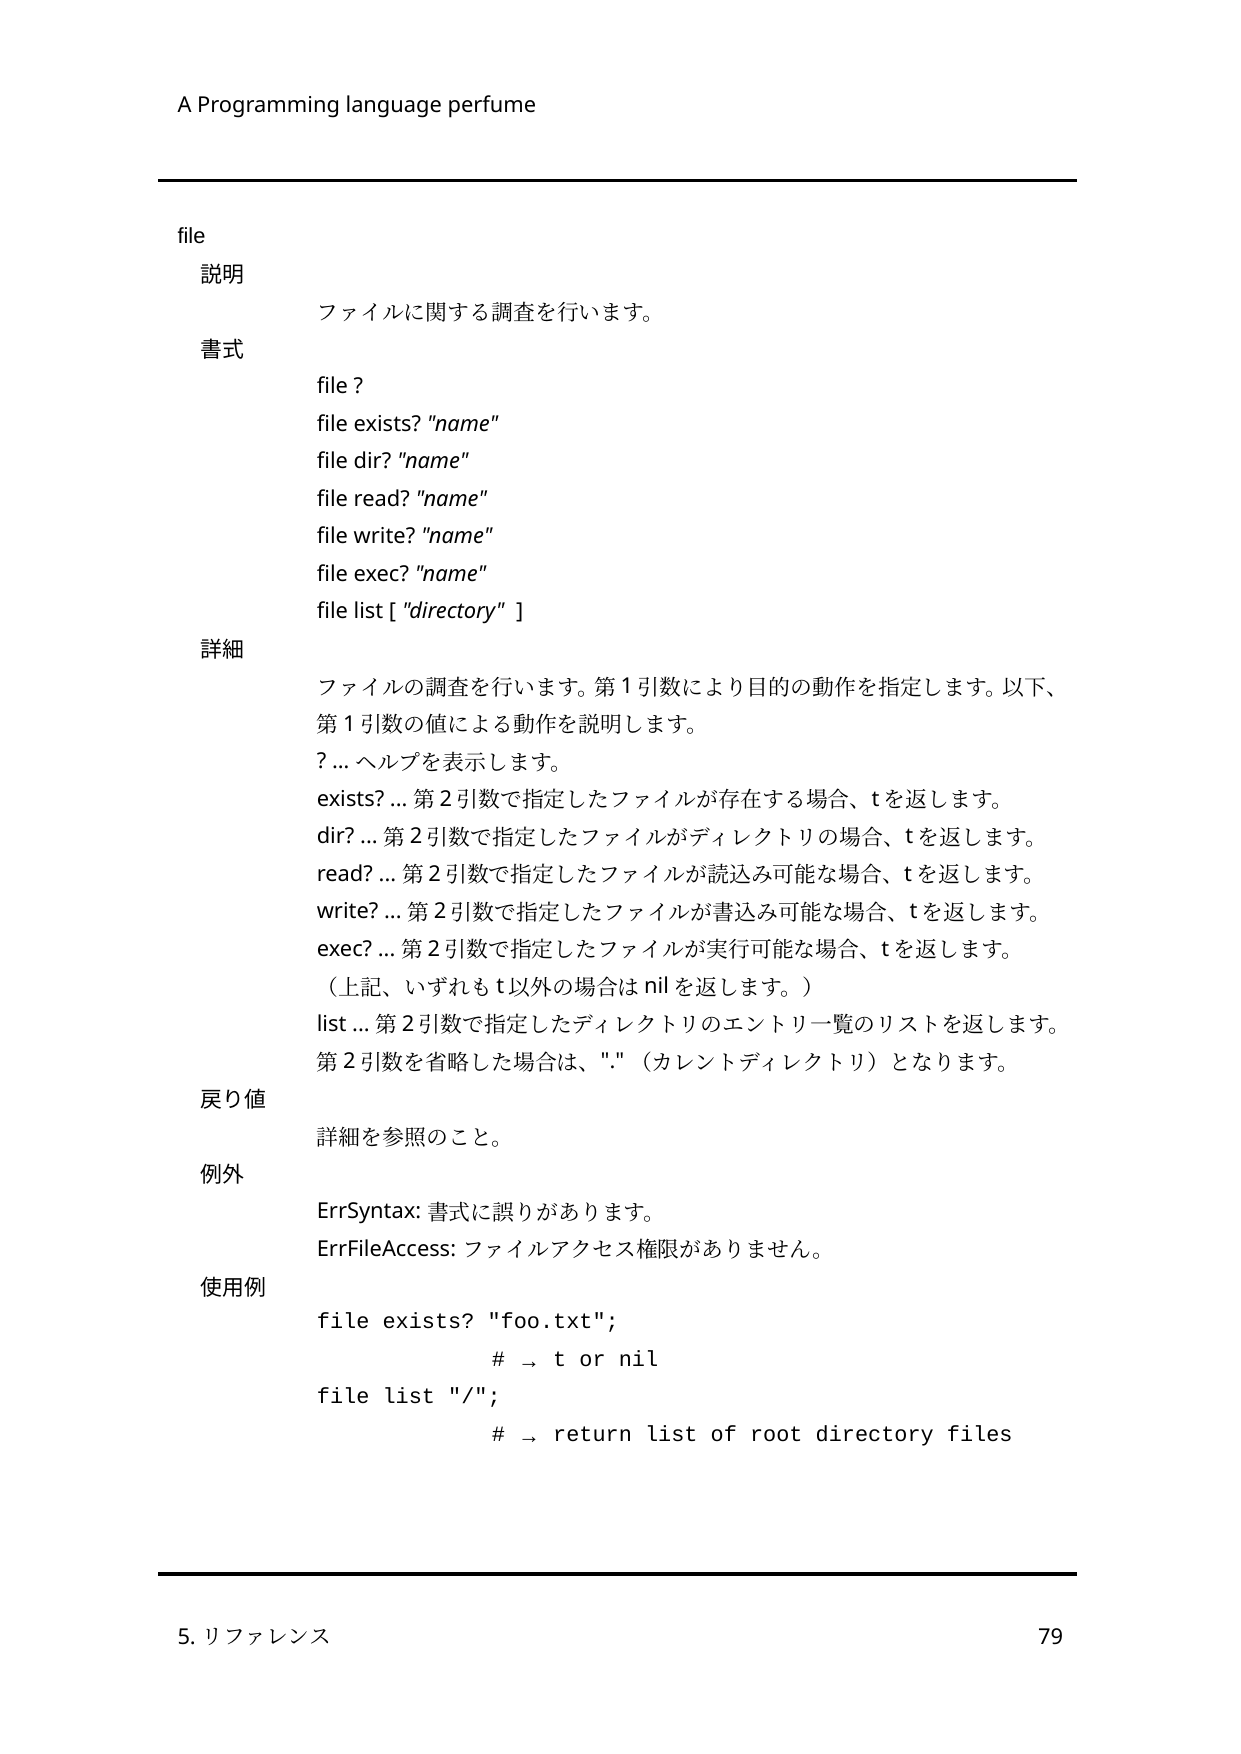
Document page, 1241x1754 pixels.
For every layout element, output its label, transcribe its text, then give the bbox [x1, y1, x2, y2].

table_header ファイルに関する調査を行います。 [317, 254, 1063, 329]
table_cell 戻り値 [200, 1079, 317, 1154]
table_cell file exists? "foo.txt"; # → t or nil file list "/"; # → return list of root directory files [317, 1267, 1063, 1454]
subtitle file [177, 217, 1063, 254]
table_cell file ? file exists? "name" file dir? "name" file read? "name" file write? "name" file exec? "name" file list [ "directory" ] [317, 329, 1063, 629]
table_cell 例外 [200, 1154, 317, 1267]
table_cell ファイルの調査を行います。第1引数により目的の動作を指定します。以下、第1引数の値による動作を説明します。 ? … ヘルプを表示します。 exists? ... 第2引数で指定したファイルが存在する場合、tを返します。 dir? ... 第2引数で指定したファイルがディレクトリの場合、tを返します。 read? ... 第2引数で指定したファイルが読込み可能な場合、tを返します。 write? ... 第2引数で指定したファイルが書込み可能な場合、tを返します。 exec? ... 第2引数で指定したファイルが実行可能な場合、tを返します。 （上記、いずれもt以外の場合はnilを返します。） list ... 第2引数で指定したディレクトリのエントリ一覧のリストを返します。第2引数を省略した場合は、"." （カレントディレクトリ）となります。 [317, 629, 1063, 1079]
table_cell 書式 [200, 329, 317, 629]
table_cell 詳細 [200, 629, 317, 1079]
table_cell 詳細を参照のこと。 [317, 1079, 1063, 1154]
table_header 説明 [200, 254, 317, 329]
table_cell ErrSyntax: 書式に誤りがあります。 ErrFileAccess: ファイルアクセス権限がありません。 [317, 1154, 1063, 1267]
table_cell 使用例 [200, 1267, 317, 1454]
